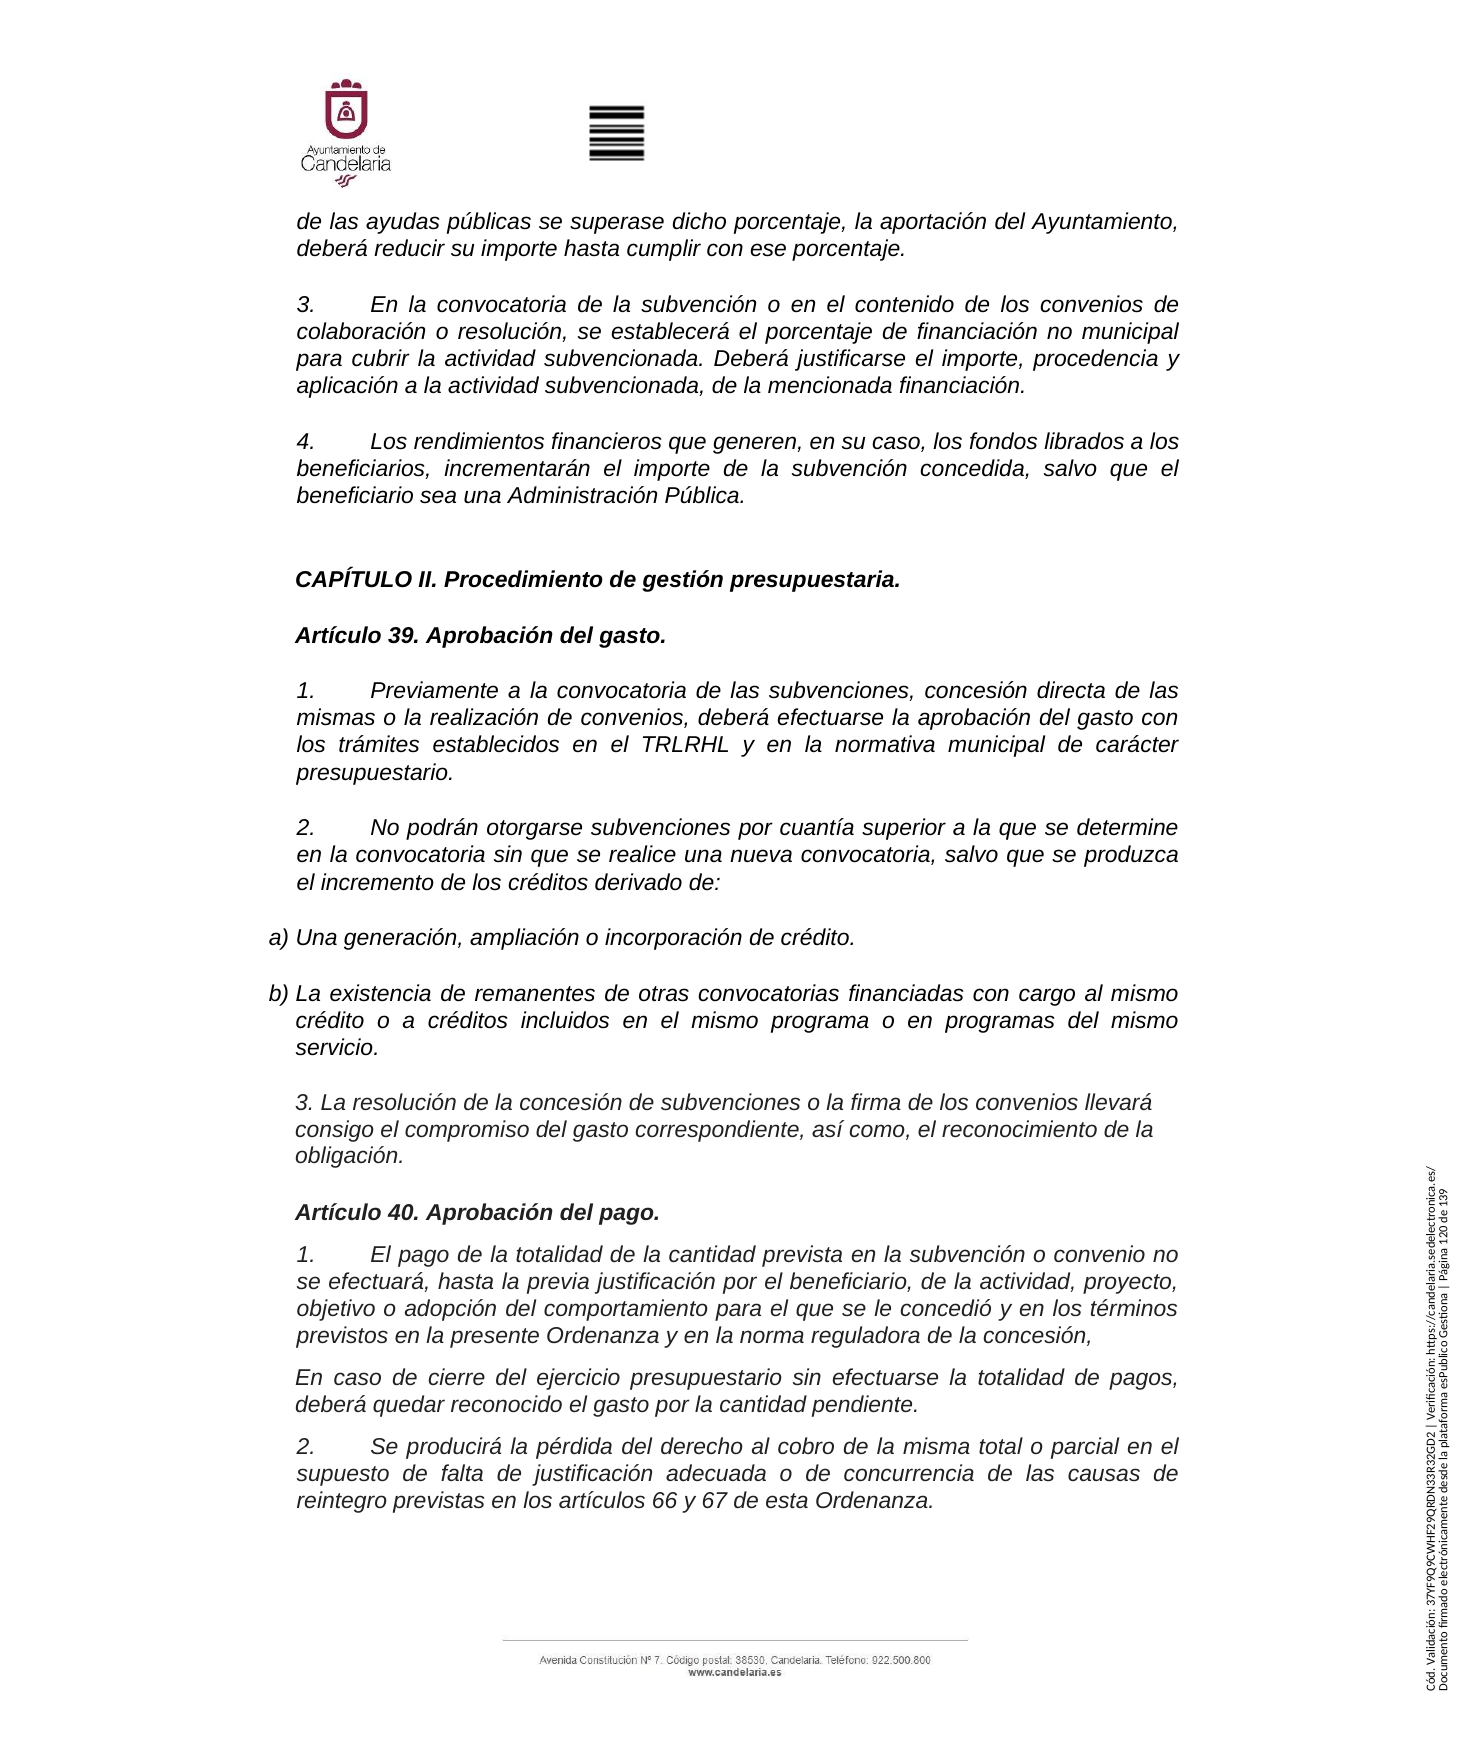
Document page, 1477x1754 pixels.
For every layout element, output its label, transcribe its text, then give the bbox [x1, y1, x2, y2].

list El pago de la totalidad de la cantidad prevista en la subvención o convenio no se efectuará, hasta la previa justificación por el beneficiario, de la actividad, proyecto, objetivo o adopción del comportamiento para el que se le concedió y en los términos previstos en la presente Ordenanza y en la norma reguladora de la concesión, [296, 1241, 1182, 1348]
list Una generación, ampliación o incorporación de crédito. [268, 924, 1182, 951]
list En la convocatoria de la subvención o en el contenido de los convenios de colaboración o resolución, se establecerá el porcentaje de financiación no municipal para cubrir la actividad subvencionada. Deberá justificarse el importe, procedencia y aplicación a la actividad subvencionada, de la mencionada financiación. [296, 291, 1182, 398]
text Artículo 39. Aprobación del gasto. [295, 622, 1182, 648]
list Los rendimientos financieros que generen, en su caso, los fondos librados a los beneficiarios, incrementarán el importe de la subvención concedida, salvo que el beneficiario sea una Administración Pública. [296, 428, 1182, 508]
list Previamente a la convocatoria de las subvenciones, concesión directa de las mismas o la realización de convenios, deberá efectuarse la aprobación del gasto con los trámites establecidos en el TRLRHL y en la normativa municipal de carácter presupuestario. [296, 677, 1182, 785]
text 3. La resolución de la concesión de subvenciones o la firma de los convenios llevará consigo el compromiso del gasto correspondiente, así como, el reconocimiento de la obligación. [295, 1090, 1183, 1168]
text En caso de cierre del ejercicio presupuestario sin efectuarse la totalidad de pagos, deberá quedar reconocido el gasto por la cantidad pendiente. [295, 1364, 1182, 1418]
list No podrán otorgarse subvenciones por cuantía superior a la que se determine en la convocatoria sin que se realice una nueva convocatoria, salvo que se produzca el incremento de los créditos derivado de: [296, 814, 1182, 895]
list Se producirá la pérdida del derecho al cobro de la misma total o parcial en el supuesto de falta de justificación adecuada o de concurrencia de las causas de reintegro previstas en los artículos 66 y 67 de esta Ordenanza. [296, 1433, 1182, 1514]
list La existencia de remanentes de otras convocatorias financiadas con cargo al mismo crédito o a créditos incluidos en el mismo programa o en programas del mismo servicio. [268, 980, 1182, 1060]
text Artículo 40. Aprobación del pago. [295, 1199, 1182, 1226]
list de las ayudas públicas se superase dicho porcentaje, la aportación del Ayuntamiento, deberá reducir su importe hasta cumplir con ese porcentaje. [296, 208, 1182, 261]
text CAPÍTULO II. Procedimiento de gestión presupuestaria. [295, 566, 1182, 592]
